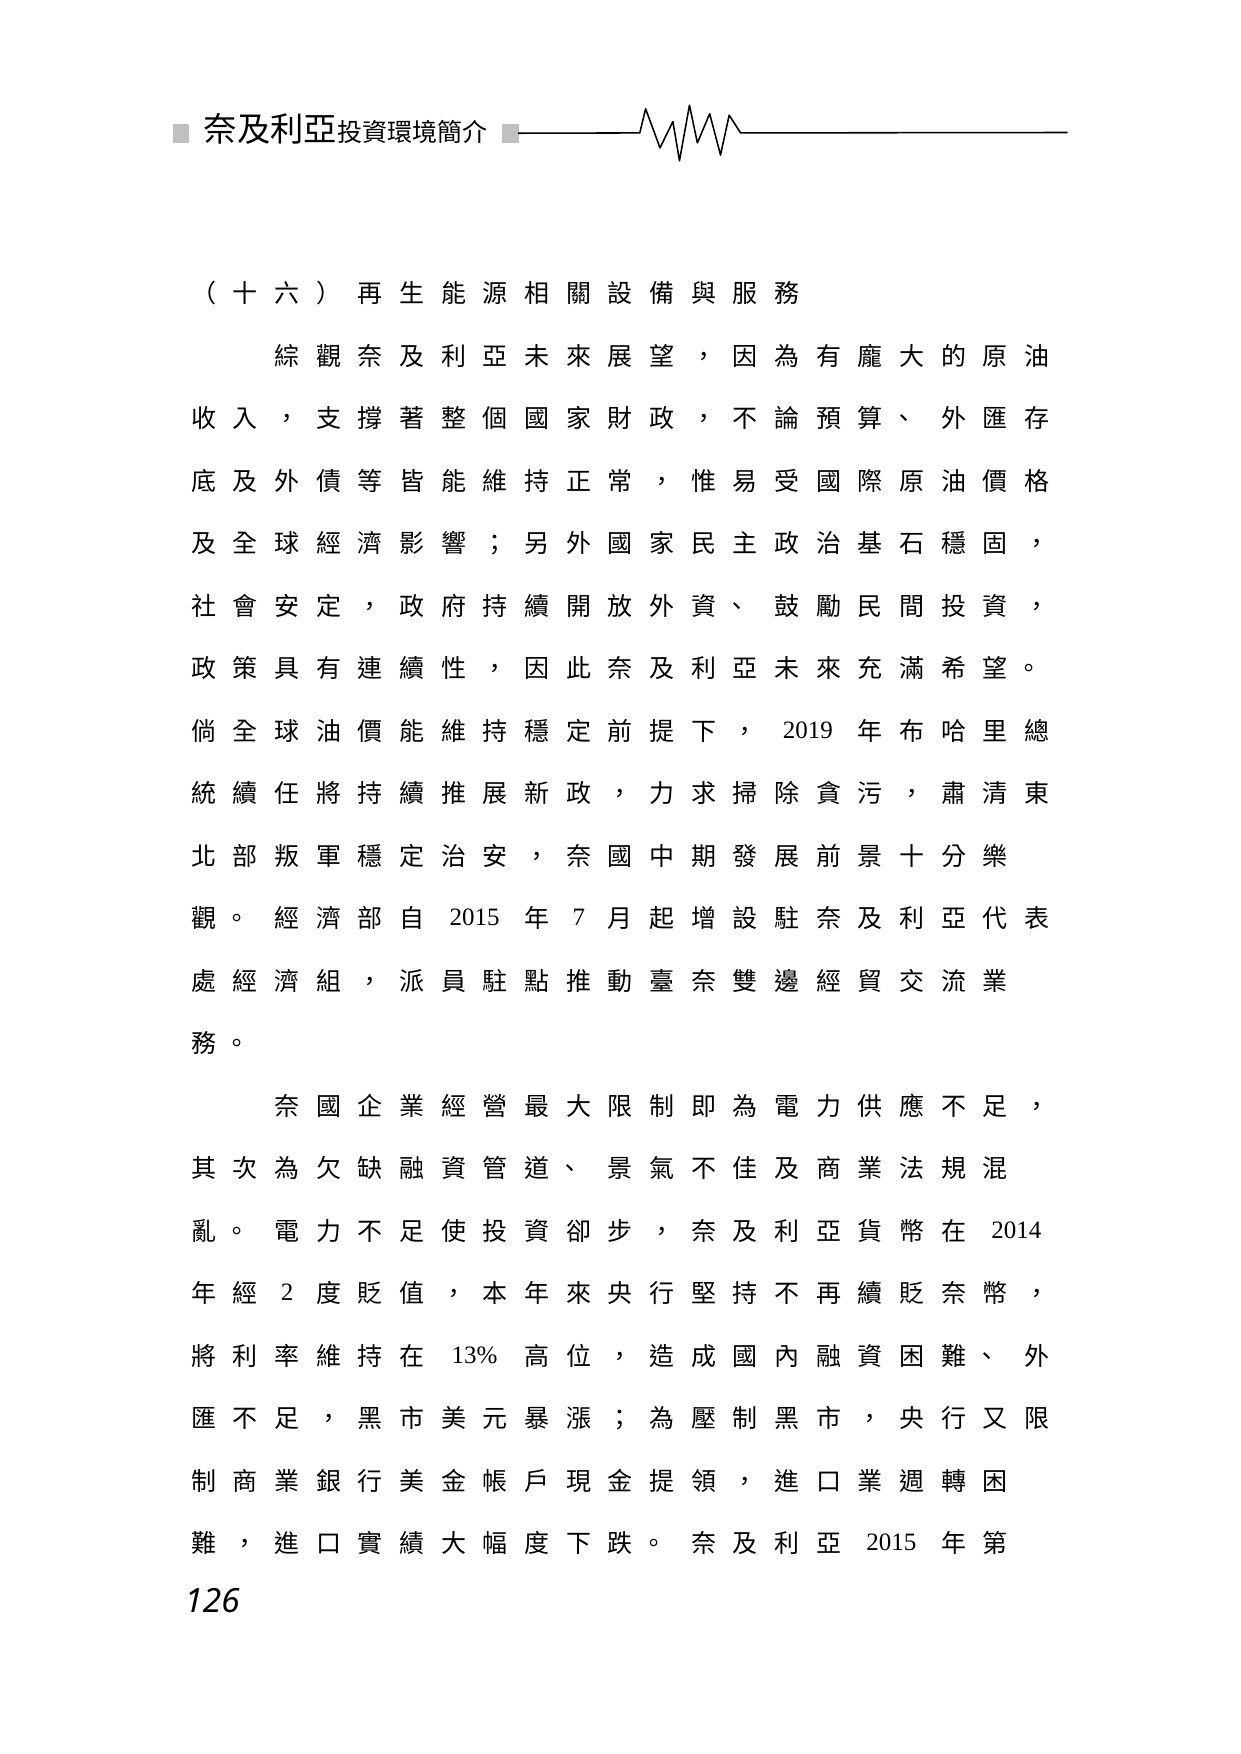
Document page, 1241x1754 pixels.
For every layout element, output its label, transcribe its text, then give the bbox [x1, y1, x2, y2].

text （十六）再生能源相關設備與服務 [183, 250, 1058, 313]
text 綜觀奈及利亞未來展望，因為有龐大的原油收入，支撐著整個國家財政，不論預算、外匯存底及外債等皆能維持正常，惟易受國際原油價格及全球經濟影響；另外國家民主政治基石穩固，社會安定，政府持續開放外資、鼓勵民間投資，政策具有連續性，因此奈及利亞未來充滿希望。倘全球油價能維持穩定前提下，2019年布哈里總統續任將持續推展新政，力求掃除貪污，肅清東北部叛軍穩定治安，奈國中期發展前景十分樂觀。經濟部自2015年7月起增設駐奈及利亞代表處經濟組，派員駐點推動臺奈雙邊經貿交流業務。 [183, 313, 1058, 1063]
text 奈國企業經營最大限制即為電力供應不足，其次為欠缺融資管道、景氣不佳及商業法規混亂。電力不足使投資卻步，奈及利亞貨幣在2014年經2度貶值，本年來央行堅持不再續貶奈幣，將利率維持在13%高位，造成國內融資困難、外匯不足，黑市美元暴漲；為壓制黑市，央行又限制商業銀行美金帳戶現金提領，進口業週轉困難，進口實績大幅度下跌。奈及利亞2015年第 [183, 1063, 1058, 1563]
